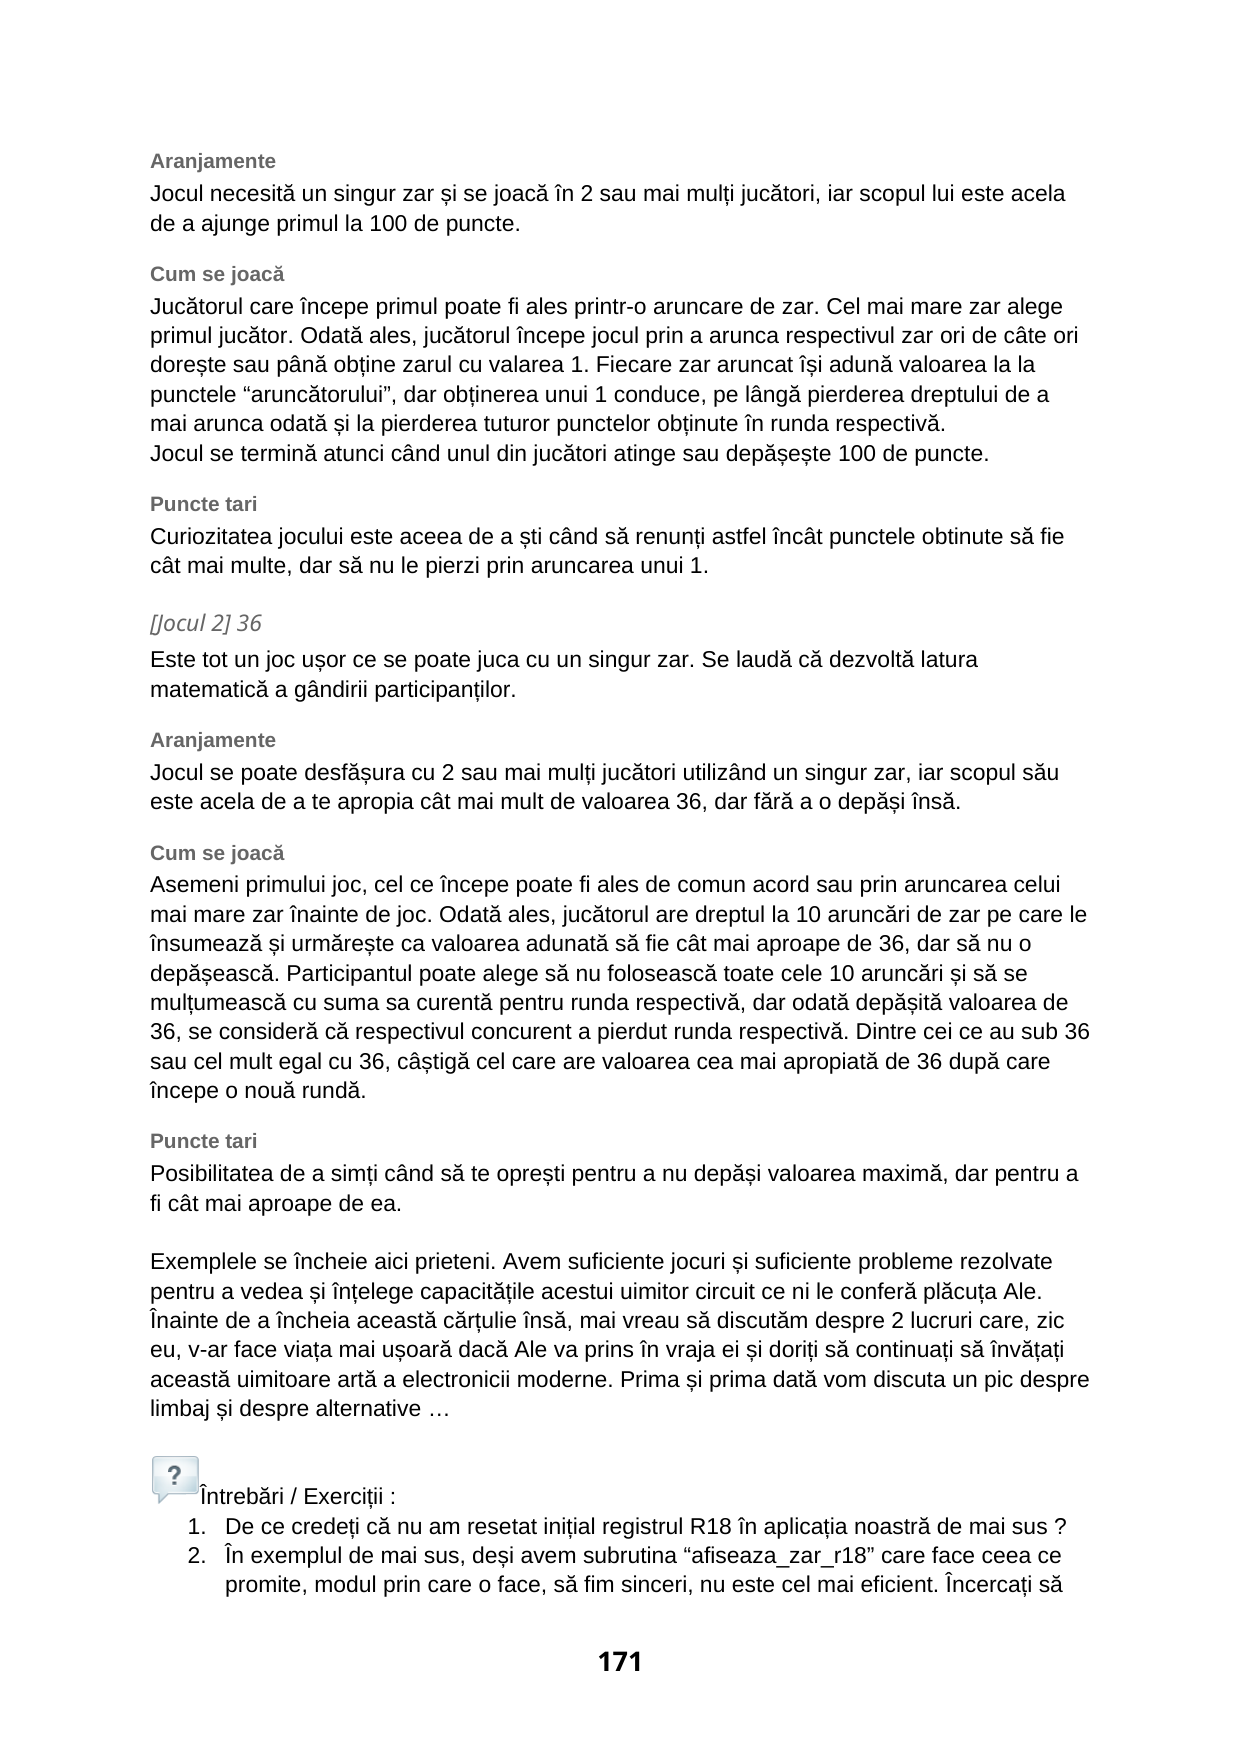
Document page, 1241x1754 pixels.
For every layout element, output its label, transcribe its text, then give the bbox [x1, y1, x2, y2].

list De ce credeți că nu am resetat inițial registrul R18 în aplicația noastră de mai sus ? [187, 1513, 1091, 1539]
picture [150, 1454, 200, 1505]
text Jucătorul care începe primul poate fi ales printr-o aruncare de zar. Cel mai mare zar alege primul jucător. Odată ales, jucătorul începe jocul prin a arunca respectivul zar ori de câte ori dorește sau până obține zarul cu valarea 1. Fiecare zar aruncat își adună valoarea la la punctele “aruncătorului”, dar obținerea unui 1 conduce, pe lângă pierderea dreptului de a mai arunca odată și la pierderea tuturor punctelor obținute în runda respectivă. [150, 293, 1091, 436]
subtitle Puncte tari [150, 1130, 1091, 1153]
subtitle Puncte tari [150, 492, 1091, 516]
list În exemplul de mai sus, deși avem subrutina “afiseaza_zar_r18” care face ceea ce promite, modul prin care o face, să fim sinceri, nu este cel mai eficient. Încercați să [187, 1543, 1091, 1598]
text Exemplele se încheie aici prieteni. Avem suficiente jocuri și suficiente probleme rezolvate pentru a vedea și înțelege capacitățile acestui uimitor circuit ce ni le conferă plăcuța Ale. Înainte de a încheia această cărțulie însă, mai vreau să discutăm despre 2 lucruri care, zic eu, v-ar face viața mai ușoară dacă Ale va prins în vraja ei și doriți să continuați să învățați această uimitoare artă a electronicii moderne. Prima și prima dată vom discuta un pic despre limbaj și despre alternative … [150, 1249, 1091, 1422]
subtitle Cum se joacă [150, 841, 1091, 864]
text Jocul se termină atunci când unul din jucători atinge sau depășește 100 de puncte. [150, 440, 1091, 466]
subtitle Cum se joacă [150, 262, 1091, 286]
text Jocul necesită un singur zar și se joacă în 2 sau mai mulți jucători, iar scopul lui este acela de a ajunge primul la 100 de puncte. [150, 181, 1091, 236]
text Este tot un joc ușor ce se poate juca cu un singur zar. Se laudă că dezvoltă latura matematică a gândirii participanților. [150, 647, 1091, 702]
text Posibilitatea de a simți când să te oprești pentru a nu depăși valoarea maximă, dar pentru a fi cât mai aproape de ea. [150, 1161, 1091, 1216]
text Jocul se poate desfășura cu 2 sau mai mulți jucători utilizând un singur zar, iar scopul său este acela de a te apropia cât mai mult de valoarea 36, dar fără a o depăși însă. [150, 760, 1091, 815]
subtitle Aranjamente [150, 729, 1091, 752]
text Întrebări / Exerciții : [150, 1455, 1091, 1509]
subtitle Aranjamente [150, 150, 1091, 173]
subtitle [Jocul 2] 36 [150, 607, 1091, 638]
text Asemeni primului joc, cel ce începe poate fi ales de comun acord sau prin aruncarea celui mai mare zar înainte de joc. Odată ales, jucătorul are dreptul la 10 aruncări de zar pe care le însumează și urmărește ca valoarea adunată să fie cât mai aproape de 36, dar să nu o depășească. Participantul poate alege să nu folosească toate cele 10 aruncări și să se mulțumească cu suma sa curentă pentru runda respectivă, dar odată depășită valoarea de 36, se consideră că respectivul concurent a pierdut runda respectivă. Dintre cei ce au sub 36 sau cel mult egal cu 36, câștigă cel care are valoarea cea mai apropiată de 36 după care începe o nouă rundă. [150, 872, 1091, 1103]
text Curiozitatea jocului este aceea de a ști când să renunți astfel încât punctele obtinute să fie cât mai multe, dar să nu le pierzi prin aruncarea unui 1. [150, 523, 1091, 578]
